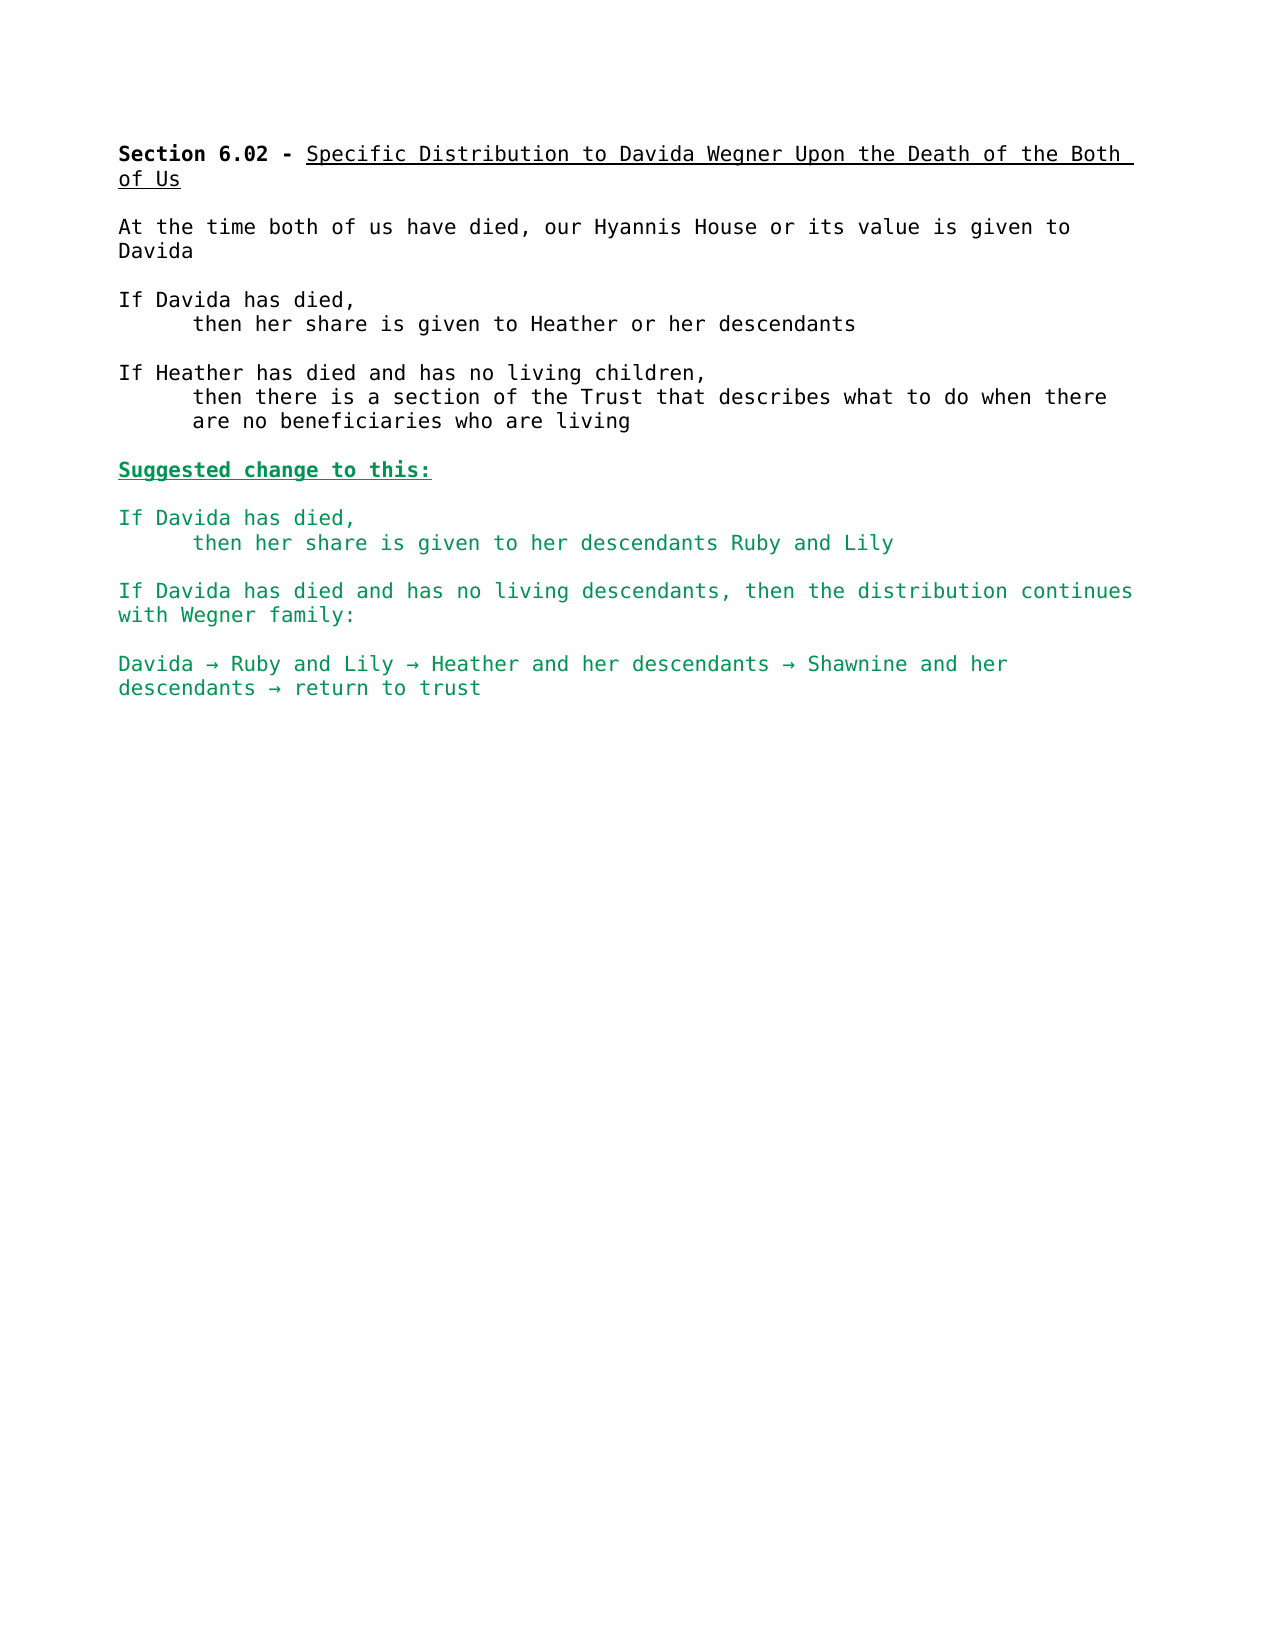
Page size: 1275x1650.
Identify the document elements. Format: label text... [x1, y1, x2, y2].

text Davida → Ruby and Lily → Heather and her descendants → Shawnine and her descendants → return to trust [118, 652, 1157, 701]
text If Davida has died, [118, 506, 1157, 531]
text Suggested change to this: [118, 458, 1157, 482]
text then her share is given to Heather or her descendants [192, 312, 1157, 337]
text If Heather has died and has no living children, [118, 361, 1157, 385]
text then there is a section of the Trust that describes what to do when there are no beneficiaries who are living [192, 385, 1157, 434]
text If Davida has died, [118, 288, 1157, 312]
text Section 6.02 - Specific Distribution to Davida Wegner Upon the Death of the Both of Us [118, 142, 1157, 191]
text At the time both of us have died, our Hyannis House or its value is given to Davida [118, 215, 1157, 264]
text If Davida has died and has no living descendants, then the distribution continues with Wegner family: [118, 579, 1157, 628]
text then her share is given to her descendants Ruby and Lily [192, 531, 1157, 555]
